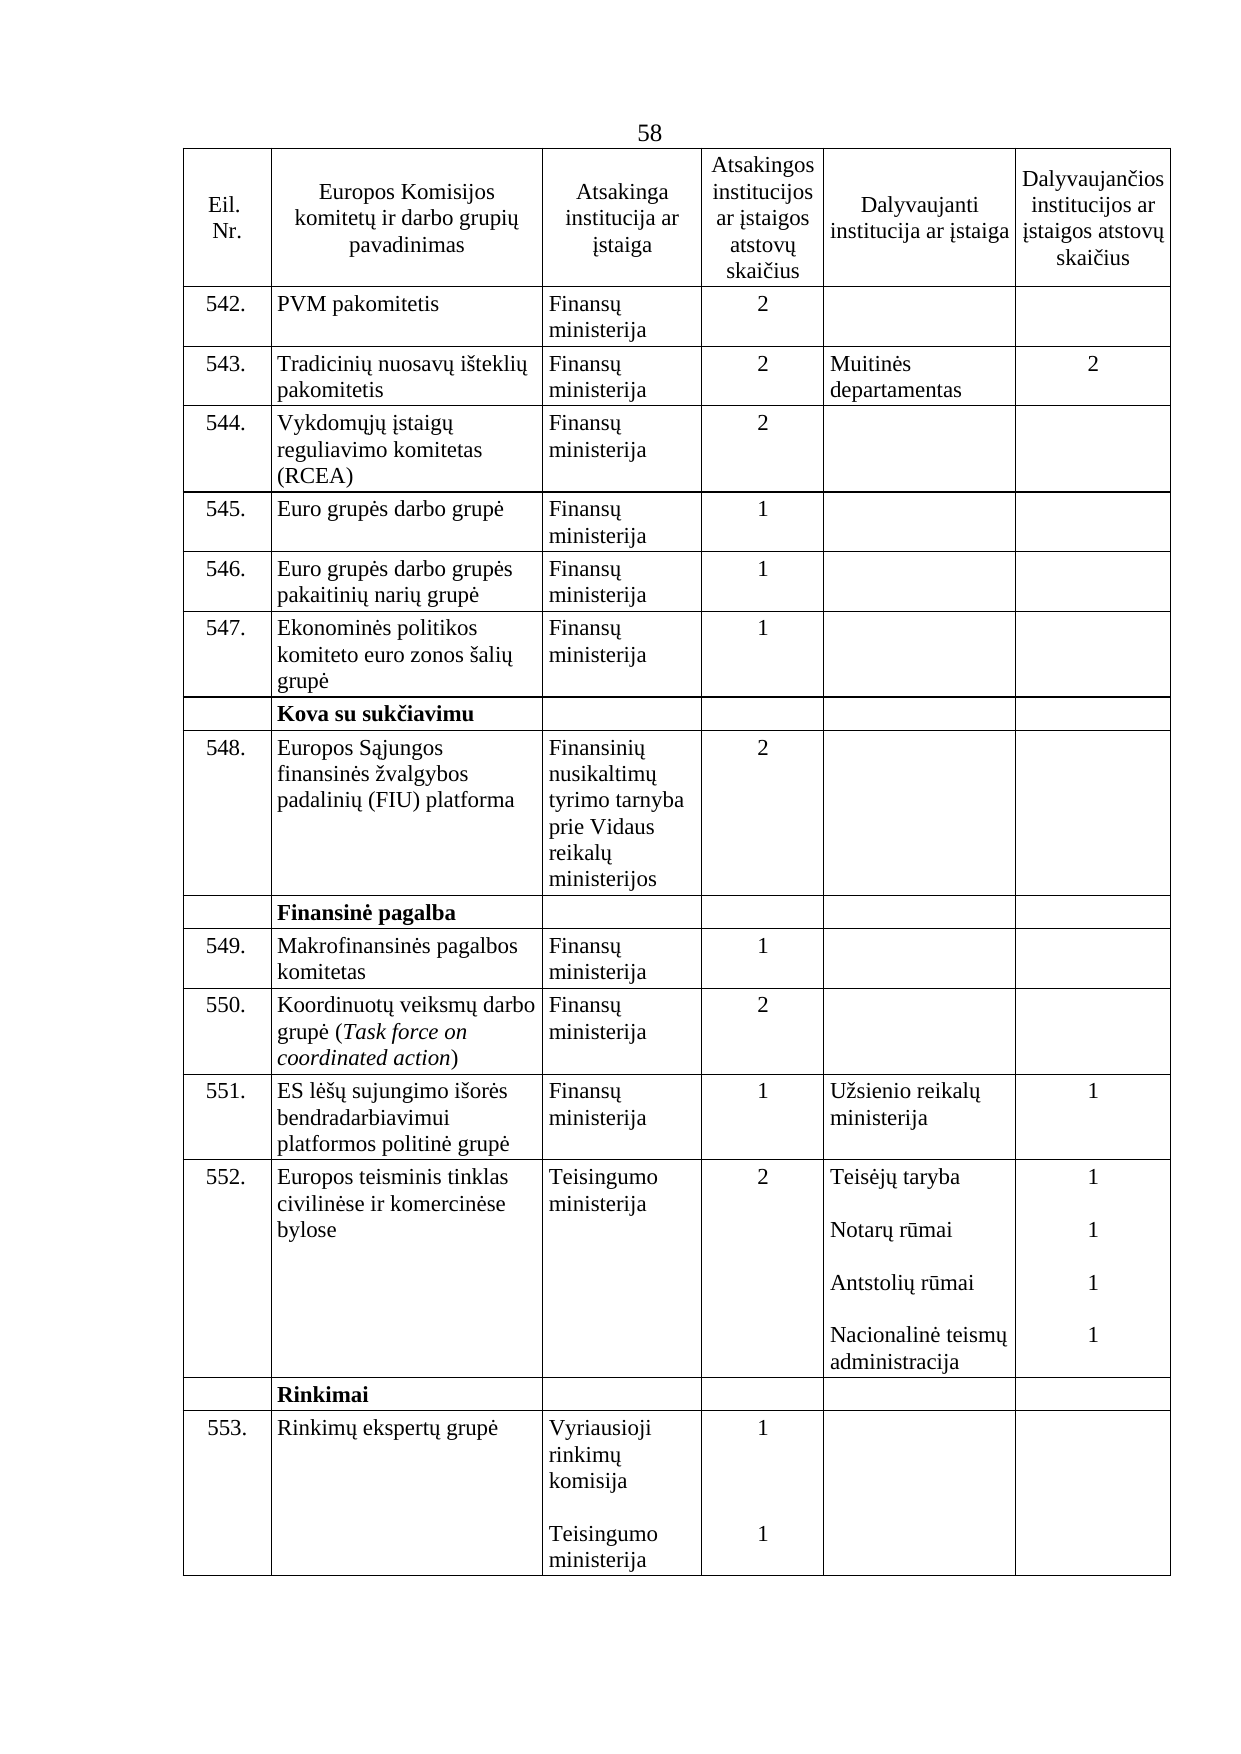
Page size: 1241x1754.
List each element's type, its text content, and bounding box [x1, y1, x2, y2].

table_cell [702, 1378, 823, 1410]
table_cell Finansų ministerija [543, 929, 701, 987]
table_cell [1016, 731, 1170, 895]
table_cell [824, 406, 1015, 491]
table_cell [702, 896, 823, 928]
table_cell [1016, 1411, 1170, 1575]
table_cell Finansų ministerija [543, 989, 701, 1073]
table_cell [1016, 406, 1170, 491]
table_cell 1 [702, 552, 823, 611]
table_cell [824, 612, 1015, 696]
table_cell [1016, 929, 1170, 987]
table_cell [184, 896, 271, 928]
table_header Europos Komisijos komitetų ir darbo grupių pavadinimas [272, 149, 542, 286]
table_cell [1016, 493, 1170, 551]
table_cell [184, 1378, 271, 1410]
table_header Atsakingos institucijos ar įstaigos atstovų skaičius [702, 149, 823, 286]
table_cell 543. [184, 347, 271, 405]
table_cell 1 [702, 612, 823, 696]
table_cell ES lėšų sujungimo išorės bendradarbiavimui platformos politinė grupė [272, 1075, 542, 1159]
table_cell Teisėjų taryba Notarų rūmai Antstolių rūmai Nacionalinė teismų administracija [824, 1160, 1015, 1377]
table_cell Finansinė pagalba [272, 896, 542, 928]
table_cell Finansinių nusikaltimų tyrimo tarnyba prie Vidaus reikalų ministerijos [543, 731, 701, 895]
table_cell [824, 929, 1015, 987]
table_cell Koordinuotų veiksmų darbo grupė (Task force on coordinated action) [272, 989, 542, 1073]
table_cell Finansų ministerija [543, 612, 701, 696]
table_cell Finansų ministerija [543, 406, 701, 491]
table_cell 548. [184, 731, 271, 895]
table_cell 547. [184, 612, 271, 696]
table_cell 1 [702, 1075, 823, 1159]
table_cell Europos teisminis tinklas civilinėse ir komercinėse bylose [272, 1160, 542, 1377]
table_cell Finansų ministerija [543, 552, 701, 611]
table_cell 1 [1016, 1075, 1170, 1159]
table_cell [824, 731, 1015, 895]
table_cell 552. [184, 1160, 271, 1377]
table_cell 544. [184, 406, 271, 491]
table_cell 1 1 1 1 [1016, 1160, 1170, 1377]
table_cell [824, 989, 1015, 1073]
table_cell 2 [702, 406, 823, 491]
table_cell 2 [702, 1160, 823, 1377]
table_cell Finansų ministerija [543, 287, 701, 346]
table_cell Finansų ministerija [543, 1075, 701, 1159]
table_cell [184, 698, 271, 730]
table_cell [543, 698, 701, 730]
table_cell 2 [1016, 347, 1170, 405]
table_cell Muitinės departamentas [824, 347, 1015, 405]
table_cell Finansų ministerija [543, 347, 701, 405]
table_cell [824, 493, 1015, 551]
table_cell 1 [702, 929, 823, 987]
table_cell Europos Sąjungos finansinės žvalgybos padalinių (FIU) platforma [272, 731, 542, 895]
table_cell Tradicinių nuosavų išteklių pakomitetis [272, 347, 542, 405]
table_cell [1016, 896, 1170, 928]
table_cell Makrofinansinės pagalbos komitetas [272, 929, 542, 987]
table_cell [543, 1378, 701, 1410]
table_cell 545. [184, 493, 271, 551]
table_cell 1 [702, 493, 823, 551]
table_cell PVM pakomitetis [272, 287, 542, 346]
table_cell [1016, 698, 1170, 730]
table_header Atsakinga institucija ar įstaiga [543, 149, 701, 286]
table_cell Vyriausioji rinkimų komisija Teisingumo ministerija [543, 1411, 701, 1575]
table_cell 2 [702, 287, 823, 346]
table_cell [824, 698, 1015, 730]
table_cell Rinkimų ekspertų grupė [272, 1411, 542, 1575]
table_cell 542. [184, 287, 271, 346]
table_cell Rinkimai [272, 1378, 542, 1410]
table_cell [1016, 1378, 1170, 1410]
table_cell 2 [702, 731, 823, 895]
table_cell 546. [184, 552, 271, 611]
table_cell [824, 552, 1015, 611]
table_cell Užsienio reikalų ministerija [824, 1075, 1015, 1159]
table_cell [1016, 552, 1170, 611]
table_cell 549. [184, 929, 271, 987]
table_cell 2 [702, 347, 823, 405]
table_cell [824, 287, 1015, 346]
table_cell [824, 896, 1015, 928]
table_cell 1 1 [702, 1411, 823, 1575]
table_cell [543, 896, 701, 928]
table_cell [824, 1411, 1015, 1575]
table_header Dalyvaujanti institucija ar įstaiga [824, 149, 1015, 286]
table_cell Kova su sukčiavimu [272, 698, 542, 730]
table_cell 551. [184, 1075, 271, 1159]
table_cell Euro grupės darbo grupė [272, 493, 542, 551]
table_header Dalyvaujančios institucijos ar įstaigos atstovų skaičius [1016, 149, 1170, 286]
table_cell [824, 1378, 1015, 1410]
table_cell Teisingumo ministerija [543, 1160, 701, 1377]
table_cell [1016, 612, 1170, 696]
table_cell [1016, 989, 1170, 1073]
table_header Eil. Nr. [184, 149, 271, 286]
table_cell 550. [184, 989, 271, 1073]
table_cell 2 [702, 989, 823, 1073]
table_cell Euro grupės darbo grupės pakaitinių narių grupė [272, 552, 542, 611]
table_cell [1016, 287, 1170, 346]
table_cell Finansų ministerija [543, 493, 701, 551]
table_cell 553. [184, 1411, 271, 1575]
table_cell Vykdomųjų įstaigų reguliavimo komitetas (RCEA) [272, 406, 542, 491]
table_cell Ekonominės politikos komiteto euro zonos šalių grupė [272, 612, 542, 696]
table_cell [702, 698, 823, 730]
